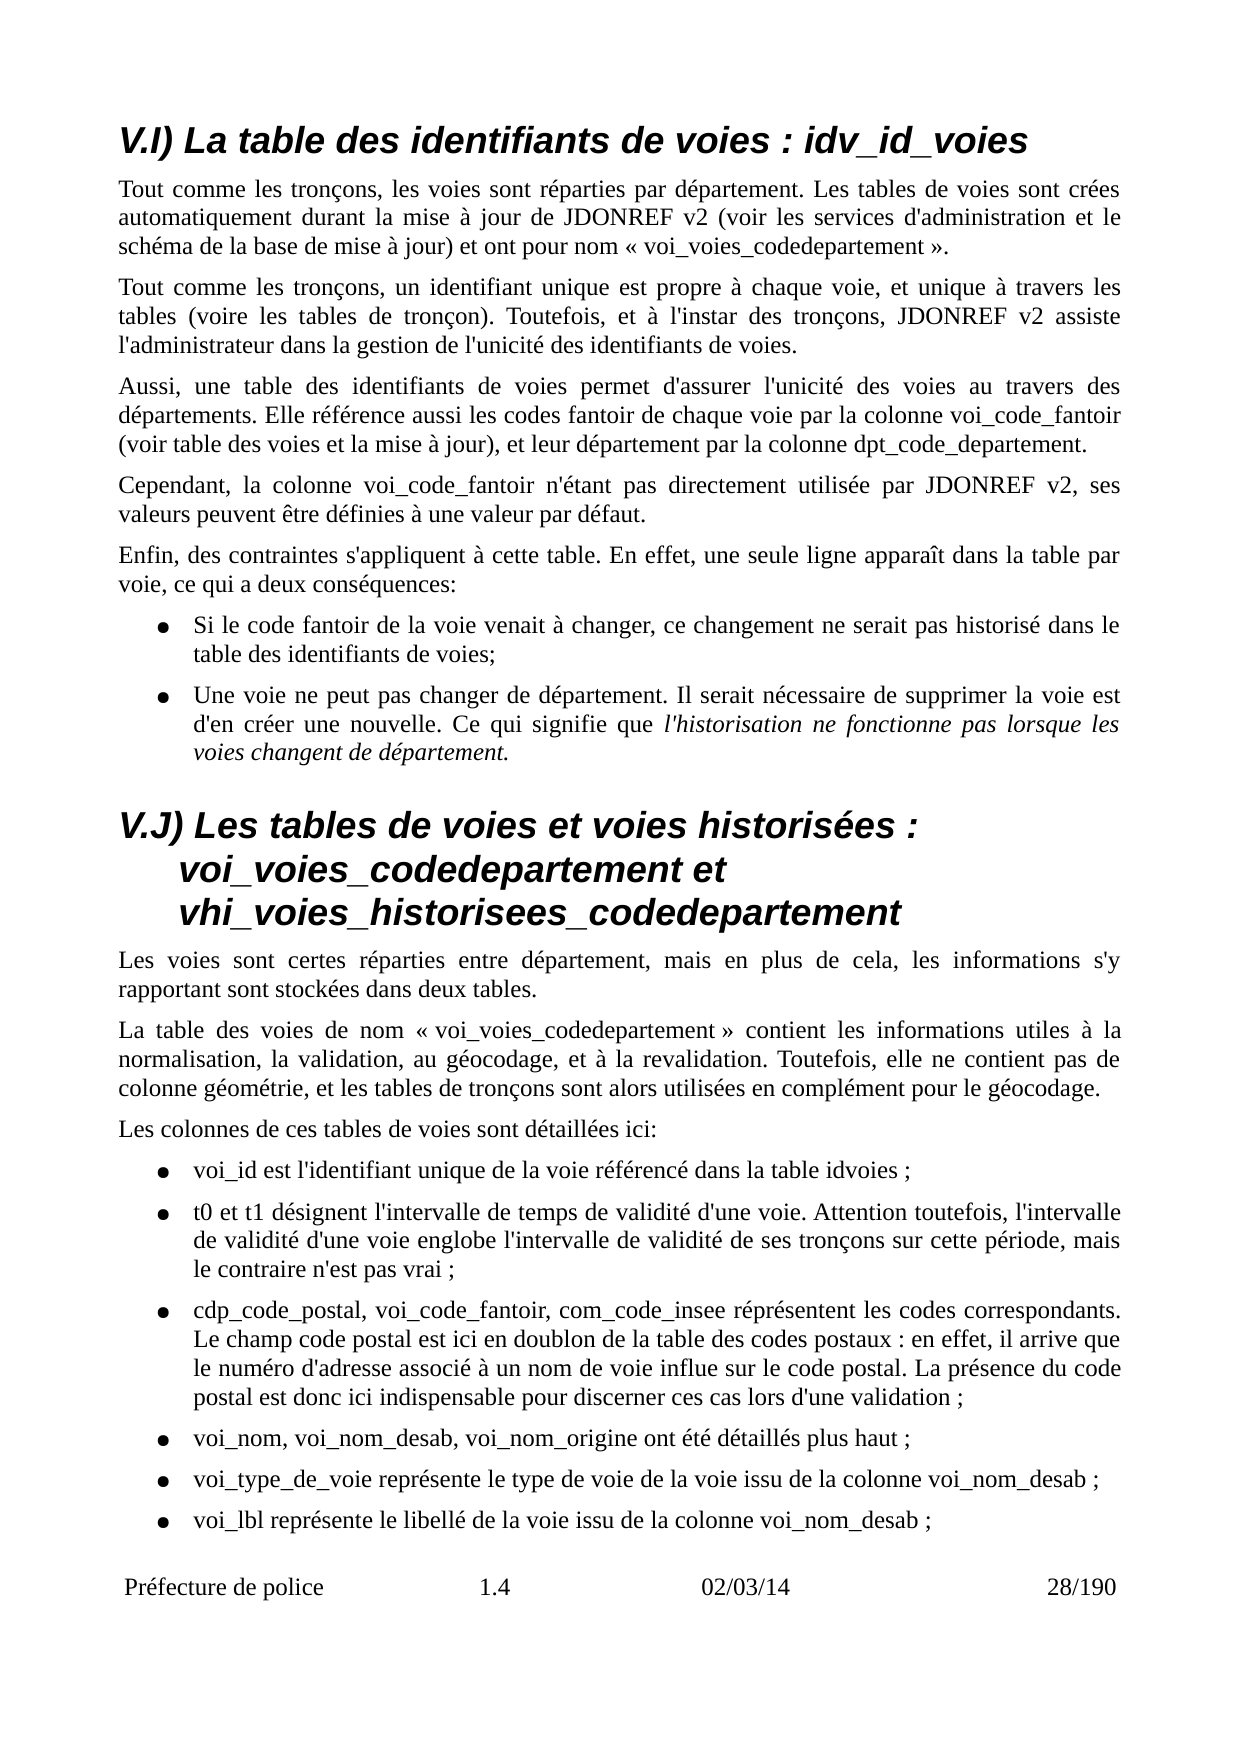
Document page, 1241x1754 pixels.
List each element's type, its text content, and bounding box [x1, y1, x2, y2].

list cdp_code_postal, voi_code_fantoir, com_code_insee réprésentent les codes correspondants. Le champ code postal est ici en doublon de la table des codes postaux : en effet, il arrive que le numéro d'adresse associé à un nom de voie influe sur le code postal. La présence du code postal est donc ici indispensable pour discerner ces cas lors d'une validation ; [156, 1296, 1122, 1411]
text Enfin, des contraintes s'appliquent à cette table. En effet, une seule ligne apparaît dans la table par voie, ce qui a deux conséquences: [118, 540, 1122, 597]
text Aussi, une table des identifiants de voies permet d'assurer l'unicité des voies au travers des départements. Elle référence aussi les codes fantoir de chaque voie par la colonne voi_code_fantoir (voir table des voies et la mise à jour), et leur département par la colonne dpt_code_departement. [118, 371, 1122, 457]
list voi_lbl représente le libellé de la voie issu de la colonne voi_nom_desab ; [156, 1506, 1122, 1534]
text Cependant, la colonne voi_code_fantoir n'étant pas directement utilisée par JDONREF v2, ses valeurs peuvent être définies à une valeur par défaut. [118, 470, 1122, 527]
text Les voies sont certes réparties entre département, mais en plus de cela, les informations s'y rapportant sont stockées dans deux tables. [118, 946, 1122, 1003]
list voi_nom, voi_nom_desab, voi_nom_origine ont été détaillés plus haut ; [156, 1423, 1122, 1452]
list Si le code fantoir de la voie venait à changer, ce changement ne serait pas historisé dans le table des identifiants de voies; [156, 610, 1122, 667]
text Tout comme les tronçons, un identifiant unique est propre à chaque voie, et unique à travers les tables (voire les tables de tronçon). Toutefois, et à l'instar des tronçons, JDONREF v2 assiste l'administrateur dans la gestion de l'unicité des identifiants de voies. [118, 272, 1122, 359]
text Les colonnes de ces tables de voies sont détaillées ici: [118, 1114, 1122, 1143]
subtitle La table des identifiants de voies : idv_id_voies [118, 118, 1122, 161]
list t0 et t1 désignent l'intervalle de temps de validité d'une voie. Attention toutefois, l'intervalle de validité d'une voie englobe l'intervalle de validité de ses tronçons sur cette période, mais le contraire n'est pas vrai ; [156, 1197, 1122, 1283]
text La table des voies de nom « voi_voies_codedepartement » contient les informations utiles à la normalisation, la validation, au géocodage, et à la revalidation. Toutefois, elle ne contient pas de colonne géométrie, et les tables de tronçons sont alors utilisées en complément pour le géocodage. [118, 1016, 1122, 1102]
subtitle Les tables de voies et voies historisées : voi_voies_codedepartement et vhi_voies_historisees_codedepartement [118, 804, 1122, 933]
list voi_type_de_voie représente le type de voie de la voie issu de la colonne voi_nom_desab ; [156, 1464, 1122, 1493]
list voi_id est l'identifiant unique de la voie référencé dans la table idvoies ; [156, 1156, 1122, 1184]
list Une voie ne peut pas changer de département. Il serait nécessaire de supprimer la voie est d'en créer une nouvelle. Ce qui signifie que l'historisation ne fonctionne pas lorsque les voies changent de département. [156, 680, 1122, 766]
text Tout comme les tronçons, les voies sont réparties par département. Les tables de voies sont crées automatiquement durant la mise à jour de JDONREF v2 (voir les services d'administration et le schéma de la base de mise à jour) et ont pour nom « voi_voies_codedepartement ». [118, 174, 1122, 260]
